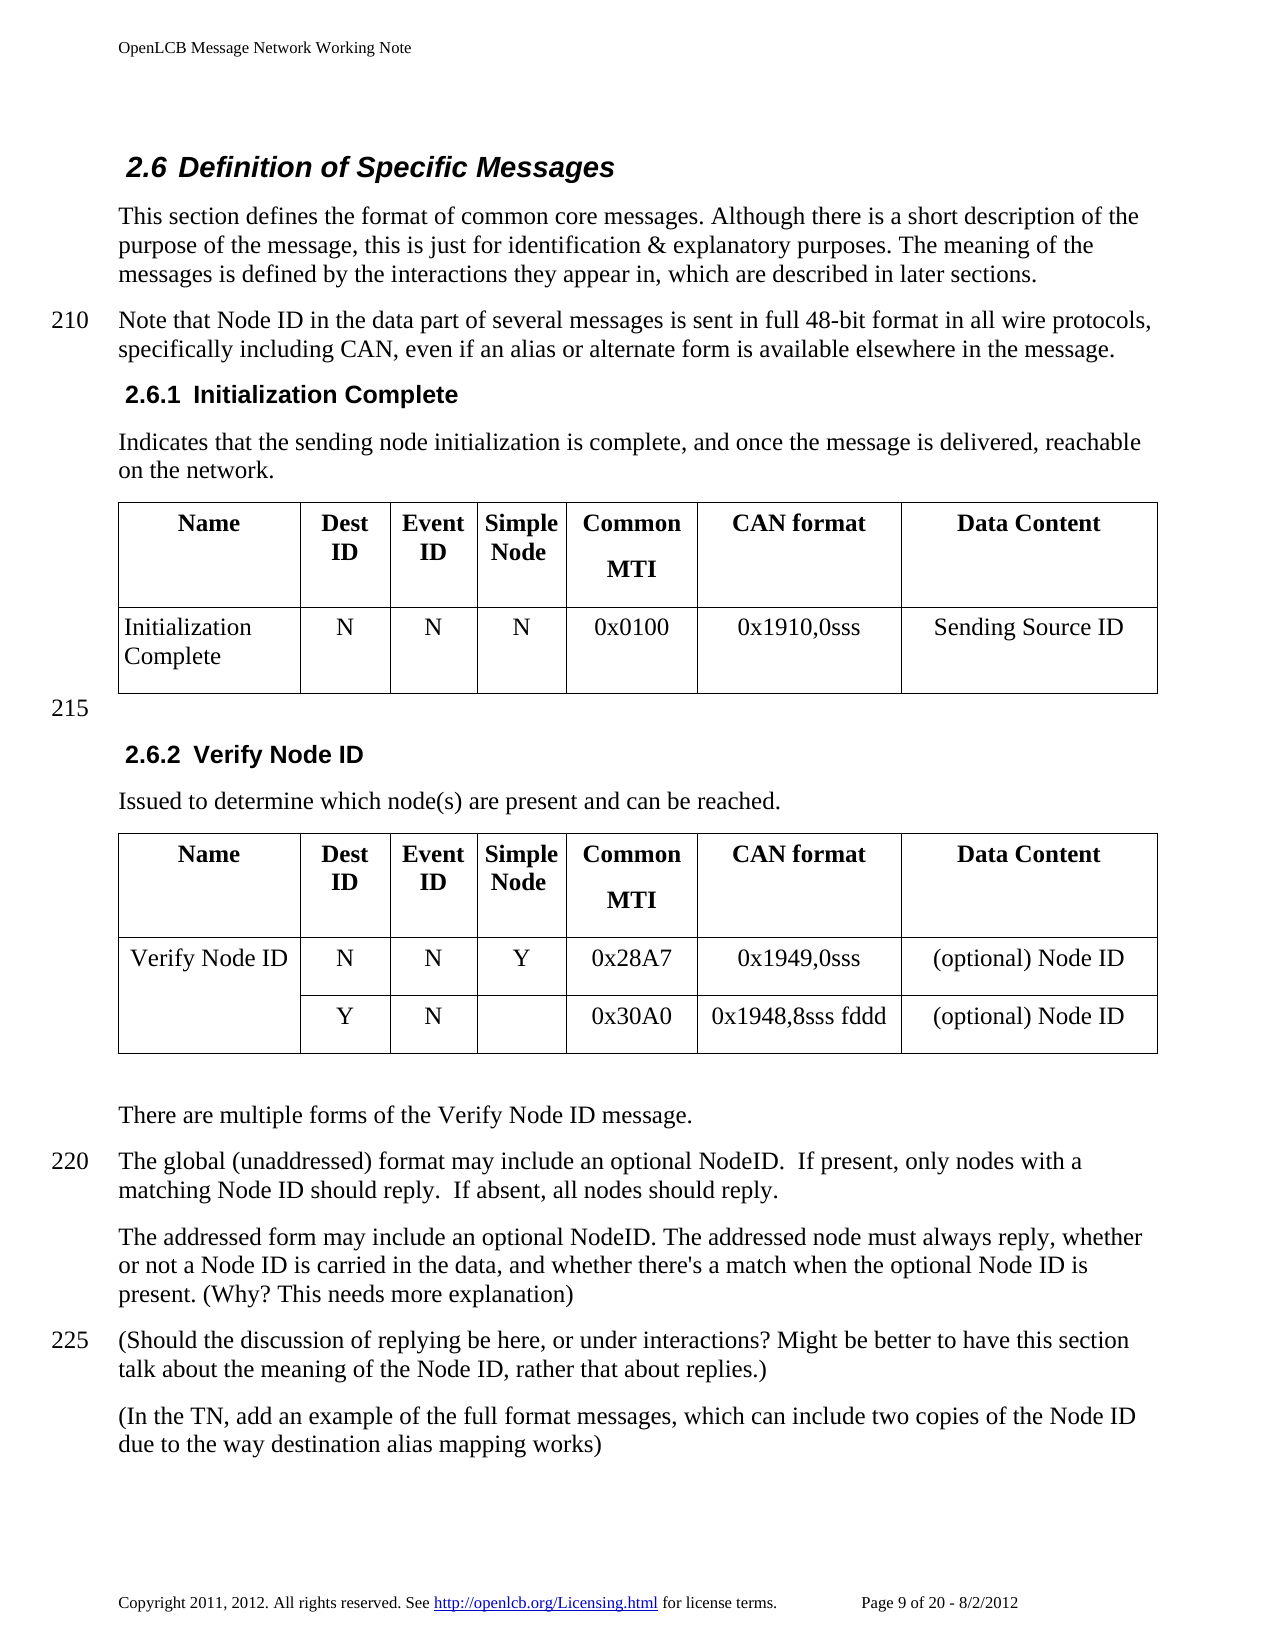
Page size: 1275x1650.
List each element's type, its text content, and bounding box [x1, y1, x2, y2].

table_cell N [391, 996, 477, 1053]
table_cell N [391, 938, 477, 995]
table_cell 0x28A7 [567, 938, 697, 995]
table_header Simple Node [478, 834, 566, 937]
table_cell Y [478, 938, 566, 995]
table_cell Sending Source ID [902, 608, 1157, 693]
table_cell N [391, 608, 477, 693]
text The global (unaddressed) format may include an optional NodeID. If present, only nodes with a matching Node ID should reply. If absent, all nodes should reply. [118, 1146, 1157, 1204]
table_header Event ID [391, 834, 477, 937]
table_cell Y [301, 996, 390, 1053]
text (Should the discussion of replying be here, or under interactions? Might be better to have this section talk about the meaning of the Node ID, rather that about replies.) [118, 1326, 1157, 1383]
table_header Common MTI [567, 834, 697, 937]
table_header Name [119, 834, 300, 937]
table_cell N [301, 608, 390, 693]
table_header Dest ID [301, 503, 390, 607]
text Indicates that the sending node initialization is complete, and once the message is delivered, reachable on the network. [118, 427, 1157, 484]
table_cell Verify Node ID [119, 938, 300, 1053]
table_cell N [301, 938, 390, 995]
subtitle Initialization Complete [118, 380, 1157, 409]
table_cell 0x1910,0sss [698, 608, 901, 693]
table_cell 0x1948,8sss fddd [698, 996, 901, 1053]
table_cell [478, 996, 566, 1053]
table_cell Initialization Complete [119, 608, 300, 693]
text The addressed form may include an optional NodeID. The addressed node must always reply, whether or not a Node ID is carried in the data, and whether there's a match when the optional Node ID is present. (Why? This needs more explanation) [118, 1222, 1157, 1308]
text Note that Node ID in the data part of several messages is sent in full 48-bit format in all wire protocols, specifically including CAN, even if an alias or alternate form is available elsewhere in the message. [118, 305, 1157, 363]
table_cell 0x0100 [567, 608, 697, 693]
table_cell 0x30A0 [567, 996, 697, 1053]
table_header Common MTI [567, 503, 697, 607]
text There are multiple forms of the Verify Node ID message. [118, 1100, 1157, 1129]
subtitle Definition of Specific Messages [118, 150, 1157, 183]
table_cell N [478, 608, 566, 693]
subtitle Verify Node ID [118, 740, 1157, 769]
table_cell (optional) Node ID [902, 938, 1157, 995]
table_header Data Content [902, 834, 1157, 937]
text Issued to determine which node(s) are present and can be reached. [118, 786, 1157, 815]
table_header Data Content [902, 503, 1157, 607]
text This section defines the format of common core messages. Although there is a short description of the purpose of the message, this is just for identification & explanatory purposes. The meaning of the messages is defined by the interactions they appear in, which are described in later sections. [118, 201, 1157, 287]
table_header CAN format [698, 834, 901, 937]
table_header Dest ID [301, 834, 390, 937]
table_cell (optional) Node ID [902, 996, 1157, 1053]
table_header Simple Node [478, 503, 566, 607]
table_header Name [119, 503, 300, 607]
table_header Event ID [391, 503, 477, 607]
table_cell 0x1949,0sss [698, 938, 901, 995]
table_header CAN format [698, 503, 901, 607]
text (In the TN, add an example of the full format messages, which can include two copies of the Node ID due to the way destination alias mapping works) [118, 1401, 1157, 1458]
